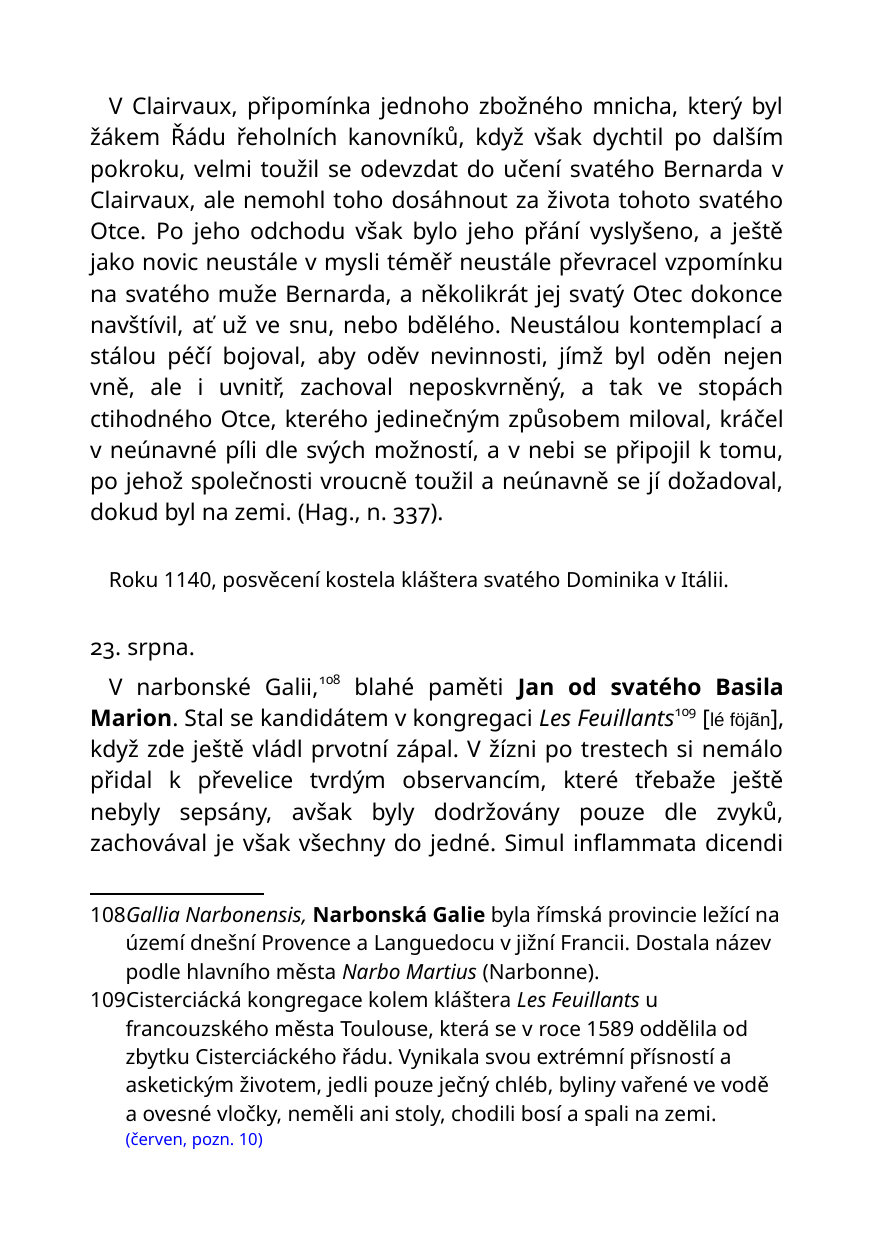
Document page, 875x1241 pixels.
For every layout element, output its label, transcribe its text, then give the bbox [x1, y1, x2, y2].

text Cisterciácká kongregace kolem kláštera Les Feuillants u francouzského města Toulouse, která se v roce 1589 oddělila od zbytku Cisterciáckého řádu. Vynikala svou extrémní přísností a asketickým životem, jedli pouze ječný chléb, byliny vařené ve vodě a ovesné vločky, neměli ani stoly, chodili bosí a spali na zemi. (červen, pozn. 10) [90, 985, 784, 1150]
text Gallia Narbonensis, Narbonská Galie byla římská provincie ležící na území dnešní Provence a Languedocu v jižní Francii. Dostala název podle hlavního města Narbo Martius (Narbonne). [90, 900, 784, 985]
text Roku 1140, posvěcení kostela kláštera svatého Dominika v Itálii. [90, 565, 784, 593]
text V Clairvaux, připomínka jednoho zbožného mnicha, který byl žákem Řádu řeholních kanovníků, když však dychtil po dalším pokroku, velmi toužil se odevzdat do učení svatého Bernarda v Clairvaux, ale nemohl toho dosáhnout za života tohoto svatého Otce. Po jeho odchodu však bylo jeho přání vyslyšeno, a ještě jako novic neustále v mysli téměř neustále převracel vzpomínku na svatého muže Bernarda, a několikrát jej svatý Otec dokonce navštívil, ať už ve snu, nebo bdělého. Neustálou kontemplací a stálou péčí bojoval, aby oděv nevinnosti, jímž byl oděn nejen vně, ale i uvnitř, zachoval neposkvrněný, a tak ve stopách ctihodného Otce, kterého jedinečným způsobem miloval, kráčel v neúnavné píli dle svých možností, a v nebi se připojil k tomu, po jehož společnosti vroucně toužil a neúnavně se jí dožadoval, dokud byl na zemi. (Hag., n. 337). [90, 90, 784, 527]
text V narbonské Galii, blahé paměti Jan od svatého Basila Marion. Stal se kandidátem v kongregaci Les Feuillants [lé föjãn], když zde ještě vládl prvotní zápal. V žízni po trestech si nemálo přidal k převelice tvrdým observancím, které třebaže ještě nebyly sepsány, avšak byly dodržovány pouze dle zvyků, zachovával je však všechny do jedné. Simul inflammata dicendi [90, 671, 784, 858]
text 23. srpna. [90, 631, 784, 662]
